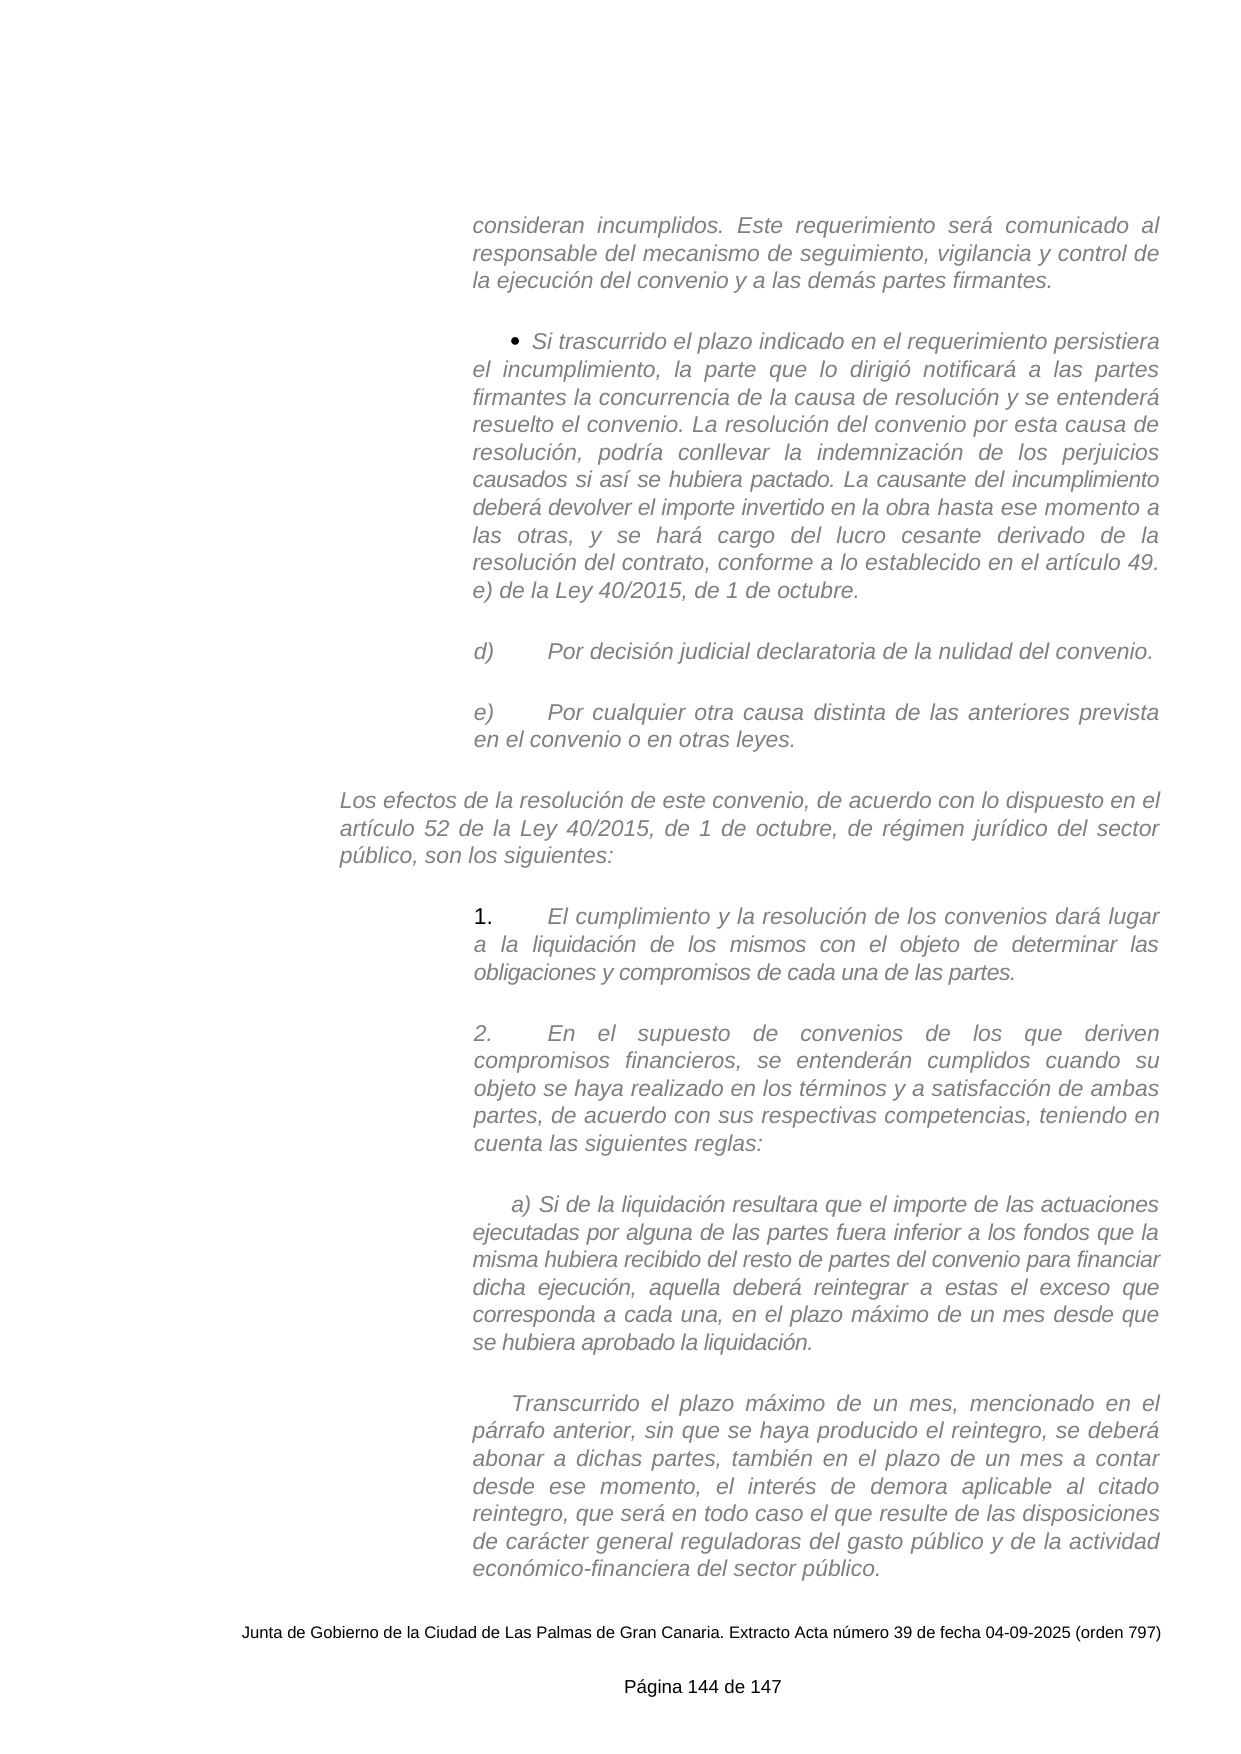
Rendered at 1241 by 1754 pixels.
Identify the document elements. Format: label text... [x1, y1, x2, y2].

list Si trascurrido el plazo indicado en el requerimiento persistiera el incumplimiento, la parte que lo dirigió notificará a las partes firmantes la concurrencia de la causa de resolución y se entenderá resuelto el convenio. La resolución del convenio por esta causa de resolución, podría conllevar la indemnización de los perjuicios causados si así se hubiera pactado. La causante del incumplimiento deberá devolver el importe invertido en la obra hasta ese momento a las otras, y se hará cargo del lucro cesante derivado de la resolución del contrato, conforme a lo establecido en el artículo 49. e) de la Ley 40/2015, de 1 de octubre. [472, 328, 1162, 603]
text Los efectos de la resolución de este convenio, de acuerdo con lo dispuesto en el artículo 52 de la Ley 40/2015, de 1 de octubre, de régimen jurídico del sector público, son los siguientes: [339, 787, 1162, 869]
list consideran incumplidos. Este requerimiento será comunicado al responsable del mecanismo de seguimiento, vigilancia y control de la ejecución del convenio y a las demás partes firmantes. [472, 212, 1162, 294]
list El cumplimiento y la resolución de los convenios dará lugar a la liquidación de los mismos con el objeto de determinar las obligaciones y compromisos de cada una de las partes. [474, 903, 1162, 985]
list Por decisión judicial declaratoria de la nulidad del convenio. [474, 638, 1162, 664]
list Por cualquier otra causa distinta de las anteriores prevista en el convenio o en otras leyes. [474, 699, 1162, 753]
text Transcurrido el plazo máximo de un mes, mencionado en el párrafo anterior, sin que se haya producido el reintegro, se deberá abonar a dichas partes, también en el plazo de un mes a contar desde ese momento, el interés de demora aplicable al citado reintegro, que será en todo caso el que resulte de las disposiciones de carácter general reguladoras del gasto público y de la actividad económico-financiera del sector público. [472, 1390, 1162, 1582]
list Si de la liquidación resultara que el importe de las actuaciones ejecutadas por alguna de las partes fuera inferior a los fondos que la misma hubiera recibido del resto de partes del convenio para financiar dicha ejecución, aquella deberá reintegrar a estas el exceso que corresponda a cada una, en el plazo máximo de un mes desde que se hubiera aprobado la liquidación. [472, 1191, 1162, 1355]
list En el supuesto de convenios de los que deriven compromisos financieros, se entenderán cumplidos cuando su objeto se haya realizado en los términos y a satisfacción de ambas partes, de acuerdo con sus respectivas competencias, teniendo en cuenta las siguientes reglas: [474, 1019, 1162, 1156]
